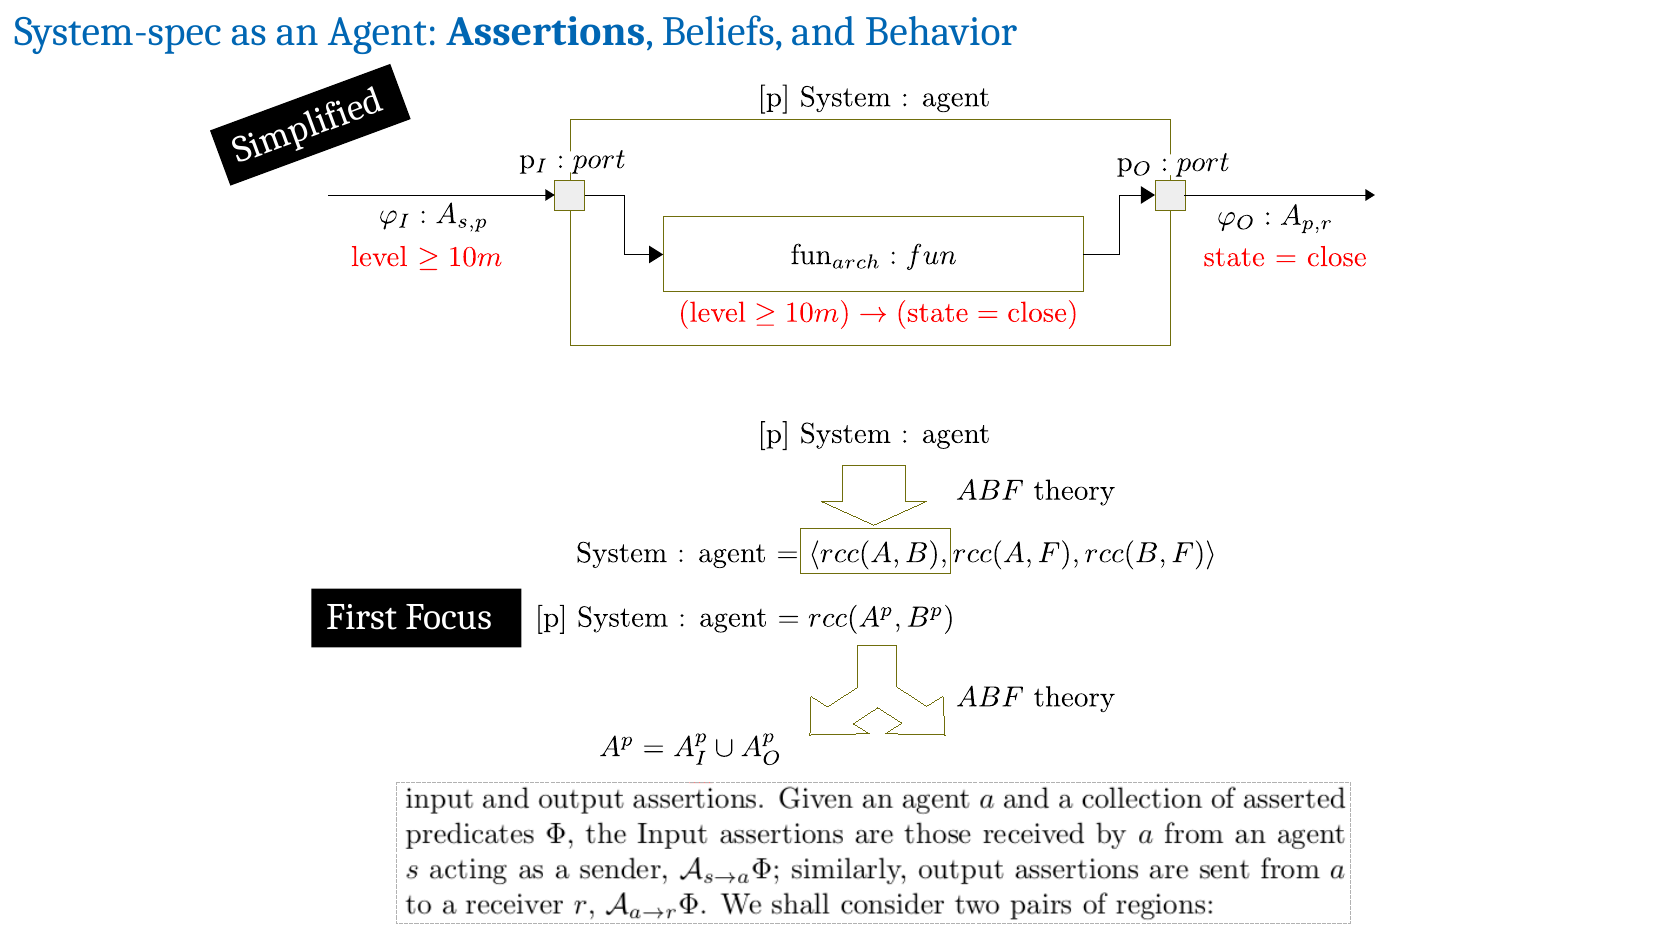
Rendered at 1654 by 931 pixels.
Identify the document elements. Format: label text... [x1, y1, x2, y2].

picture [351, 245, 502, 271]
text_box First Focus [311, 588, 522, 648]
picture [533, 603, 953, 635]
picture [801, 539, 950, 571]
picture [1203, 245, 1366, 267]
picture [790, 243, 956, 271]
picture [678, 300, 1076, 329]
text_box Simplified [210, 64, 411, 186]
picture [1215, 202, 1332, 235]
picture [955, 478, 1115, 506]
picture [757, 84, 989, 114]
picture [396, 782, 1351, 924]
picture [574, 539, 800, 571]
picture [377, 201, 488, 233]
picture [951, 539, 1215, 571]
picture [518, 150, 625, 174]
picture [598, 733, 780, 766]
picture [955, 685, 1115, 713]
text_box System-spec as an Agent: Assertions, Beliefs, and Behavior [0, 0, 1081, 64]
picture [757, 421, 989, 451]
text_box [554, 119, 1186, 346]
picture [1116, 152, 1229, 177]
